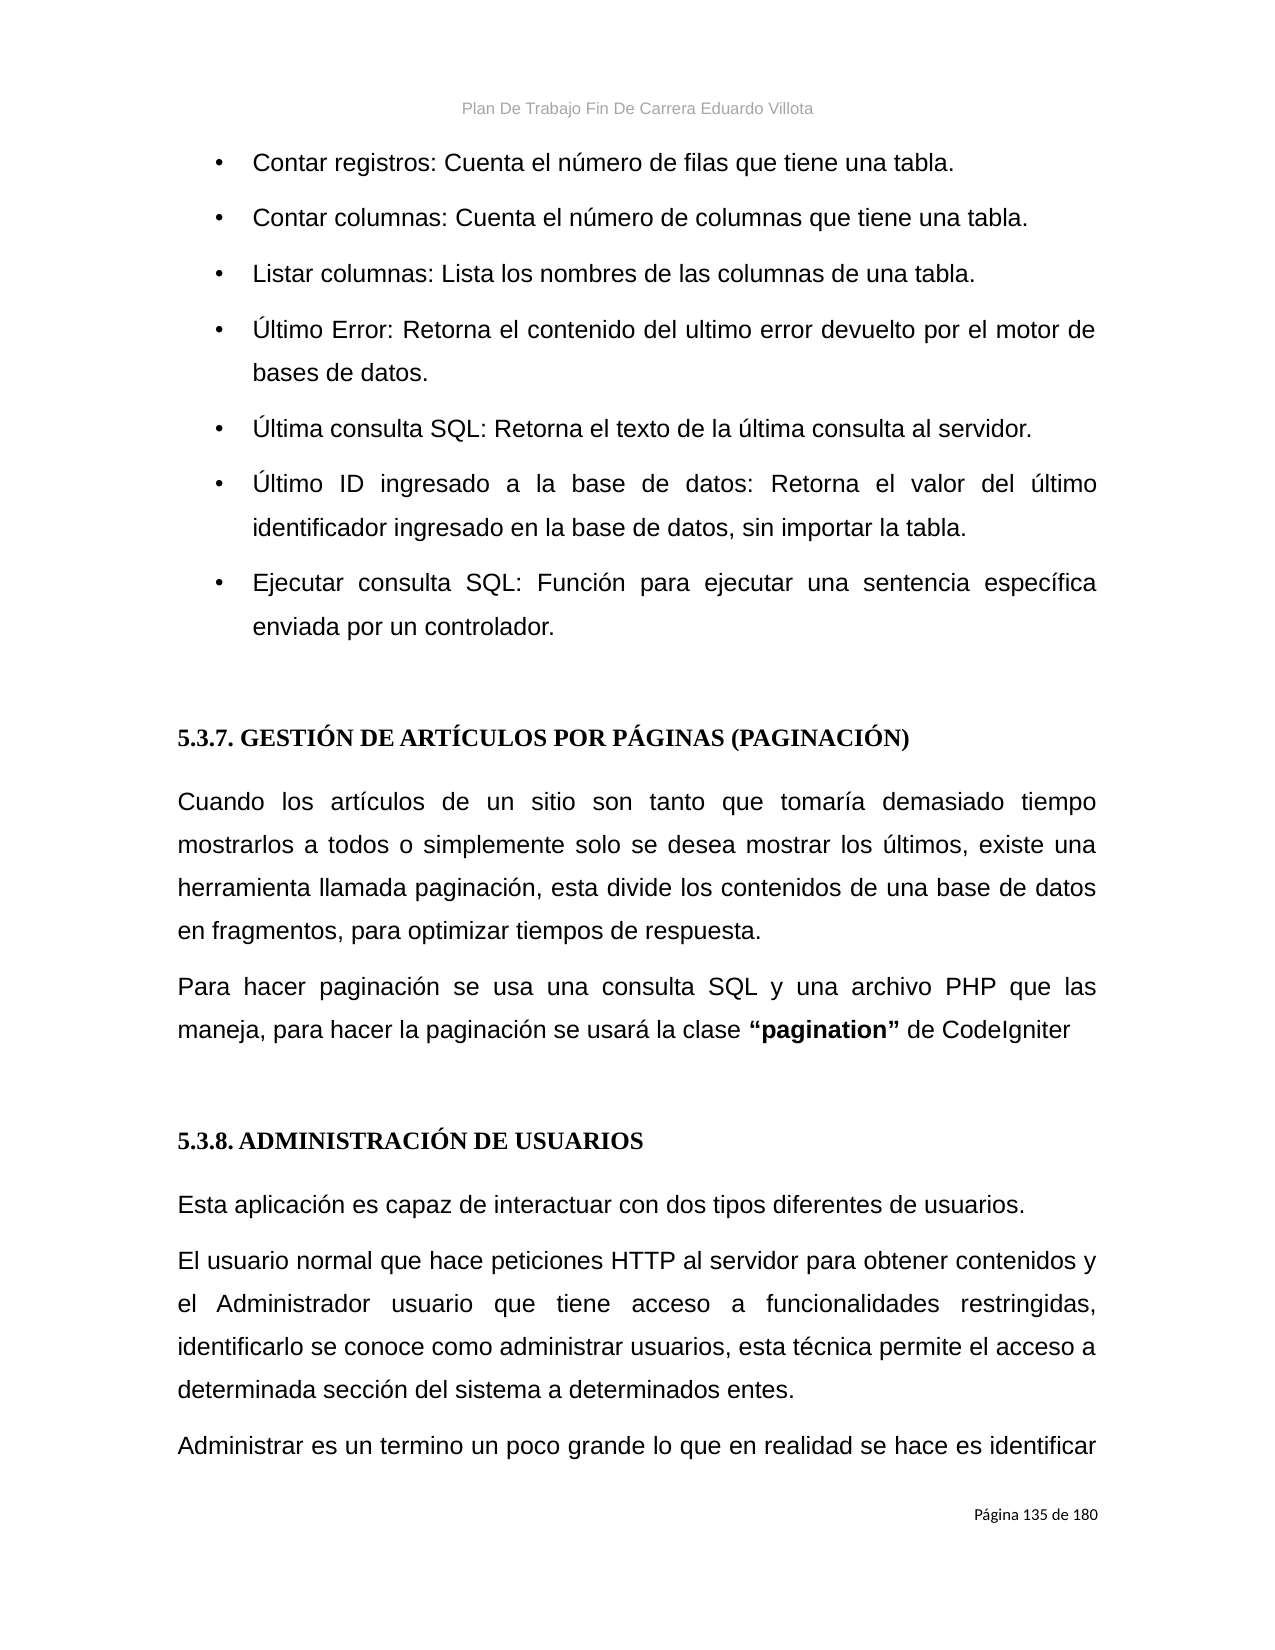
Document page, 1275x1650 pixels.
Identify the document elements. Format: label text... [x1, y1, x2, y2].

list Contar registros: Cuenta el número de filas que tiene una tabla. [215, 148, 1098, 176]
text Cuando los artículos de un sitio son tanto que tomaría demasiado tiempo mostrarlos a todos o simplemente solo se desea mostrar los últimos, existe una herramienta llamada paginación, esta divide los contenidos de una base de datos en fragmentos, para optimizar tiempos de respuesta. [177, 787, 1098, 945]
text Para hacer paginación se usa una consulta SQL y una archivo PHP que las maneja, para hacer la paginación se usará la clase “pagination” de CodeIgniter [177, 972, 1098, 1043]
list Último Error: Retorna el contenido del ultimo error devuelto por el motor de bases de datos. [215, 315, 1098, 387]
text El usuario normal que hace peticiones HTTP al servidor para obtener contenidos y el Administrador usuario que tiene acceso a funcionalidades restringidas, identificarlo se conoce como administrar usuarios, esta técnica permite el acceso a determinada sección del sistema a determinados entes. [177, 1246, 1098, 1404]
list Contar columnas: Cuenta el número de columnas que tiene una tabla. [215, 203, 1098, 232]
text 5.3.8. ADMINISTRACIÓN DE USUARIOS [177, 1126, 1098, 1155]
text Administrar es un termino un poco grande lo que en realidad se hace es identificar [177, 1431, 1098, 1459]
list Última consulta SQL: Retorna el texto de la última consulta al servidor. [215, 414, 1098, 442]
list Último ID ingresado a la base de datos: Retorna el valor del último identificador ingresado en la base de datos, sin importar la tabla. [215, 469, 1098, 541]
text Esta aplicación es capaz de interactuar con dos tipos diferentes de usuarios. [177, 1190, 1098, 1219]
list Listar columnas: Lista los nombres de las columnas de una tabla. [215, 259, 1098, 288]
text 5.3.7. GESTIÓN DE ARTÍCULOS POR PÁGINAS (PAGINACIÓN) [177, 723, 1098, 751]
list Ejecutar consulta SQL: Función para ejecutar una sentencia específica enviada por un controlador. [215, 568, 1098, 640]
